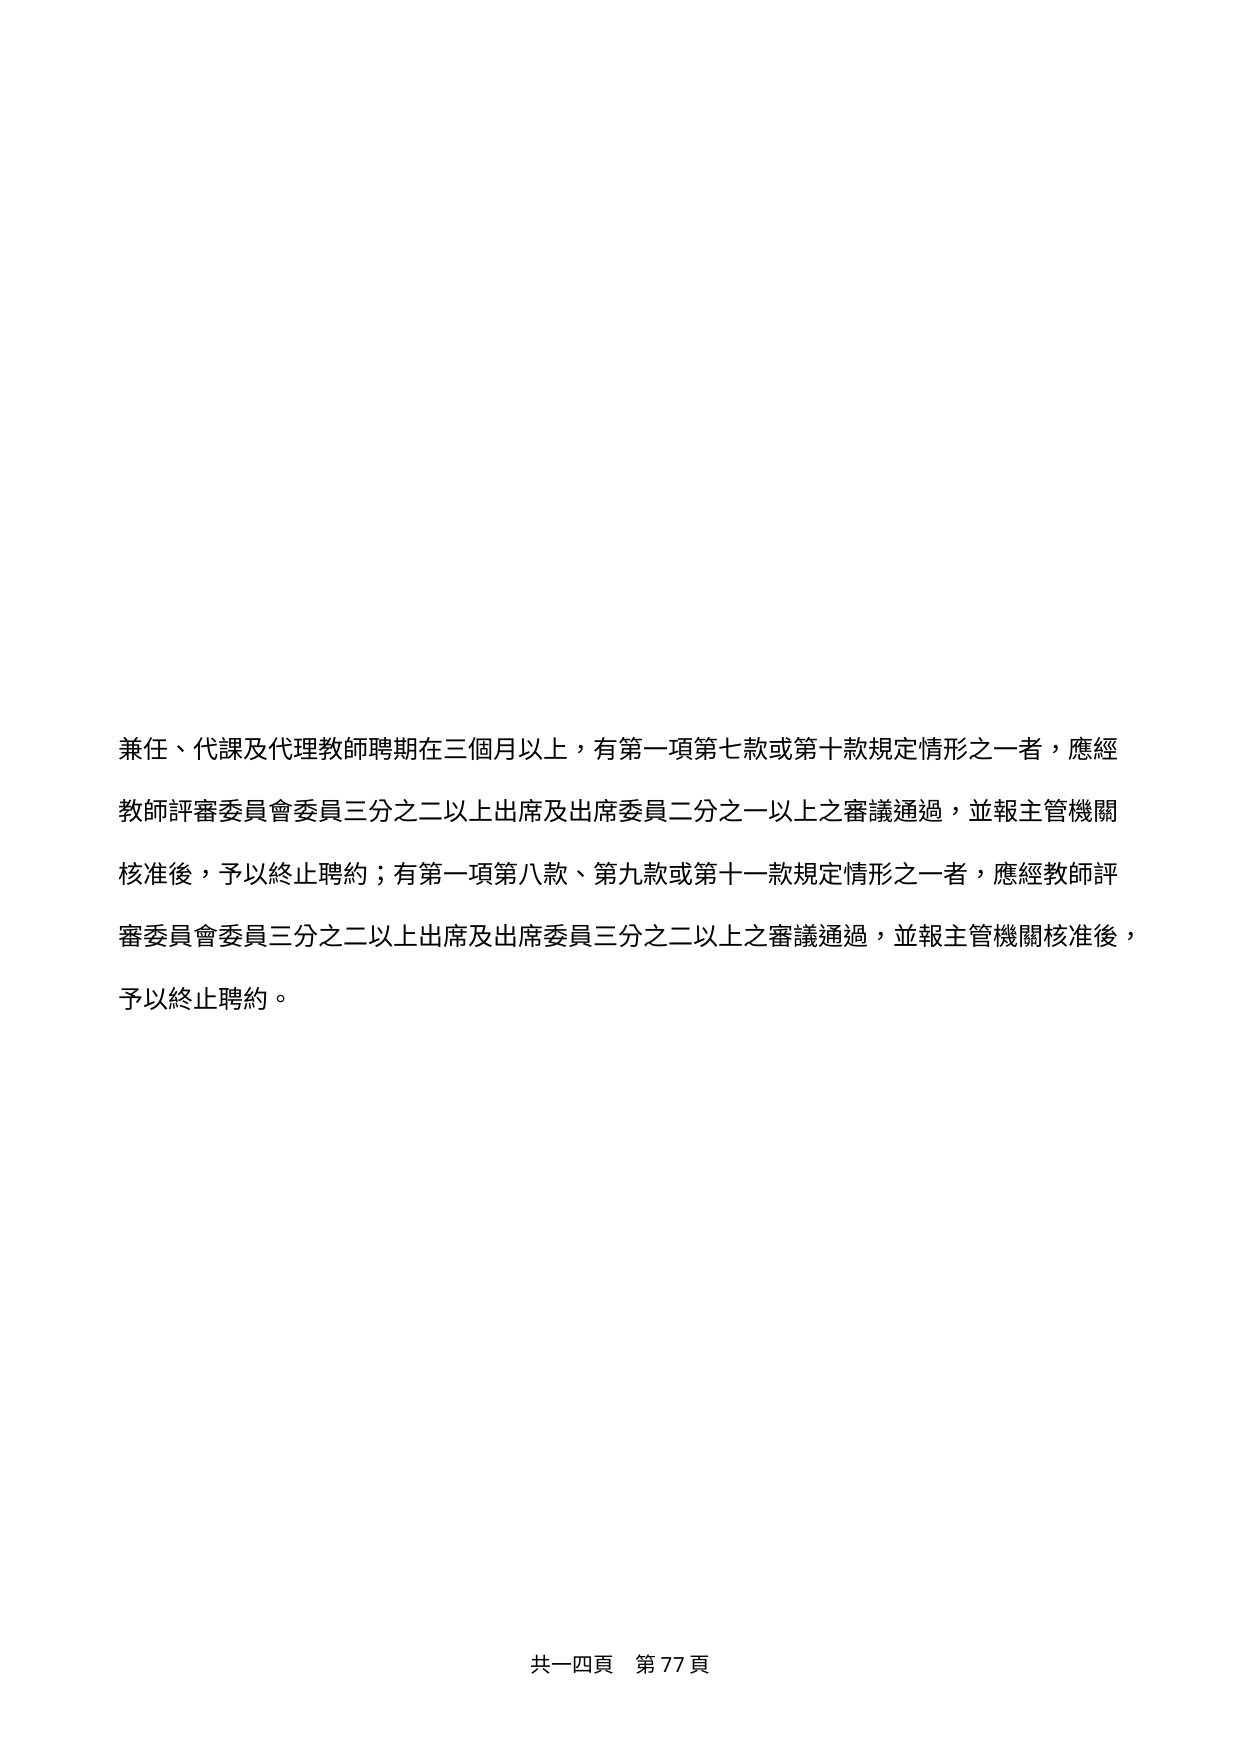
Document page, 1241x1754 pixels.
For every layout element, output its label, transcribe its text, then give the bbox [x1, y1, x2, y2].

text 兼任、代課及代理教師聘期在三個月以上，有第一項第七款或第十款規定情形之一者，應經教師評審委員會委員三分之二以上出席及出席委員二分之一以上之審議通過，並報主管機關核准後，予以終止聘約；有第一項第八款、第九款或第十一款規定情形之一者，應經教師評審委員會委員三分之二以上出席及出席委員三分之二以上之審議通過，並報主管機關核准後，予以終止聘約。 [118, 706, 1122, 1018]
